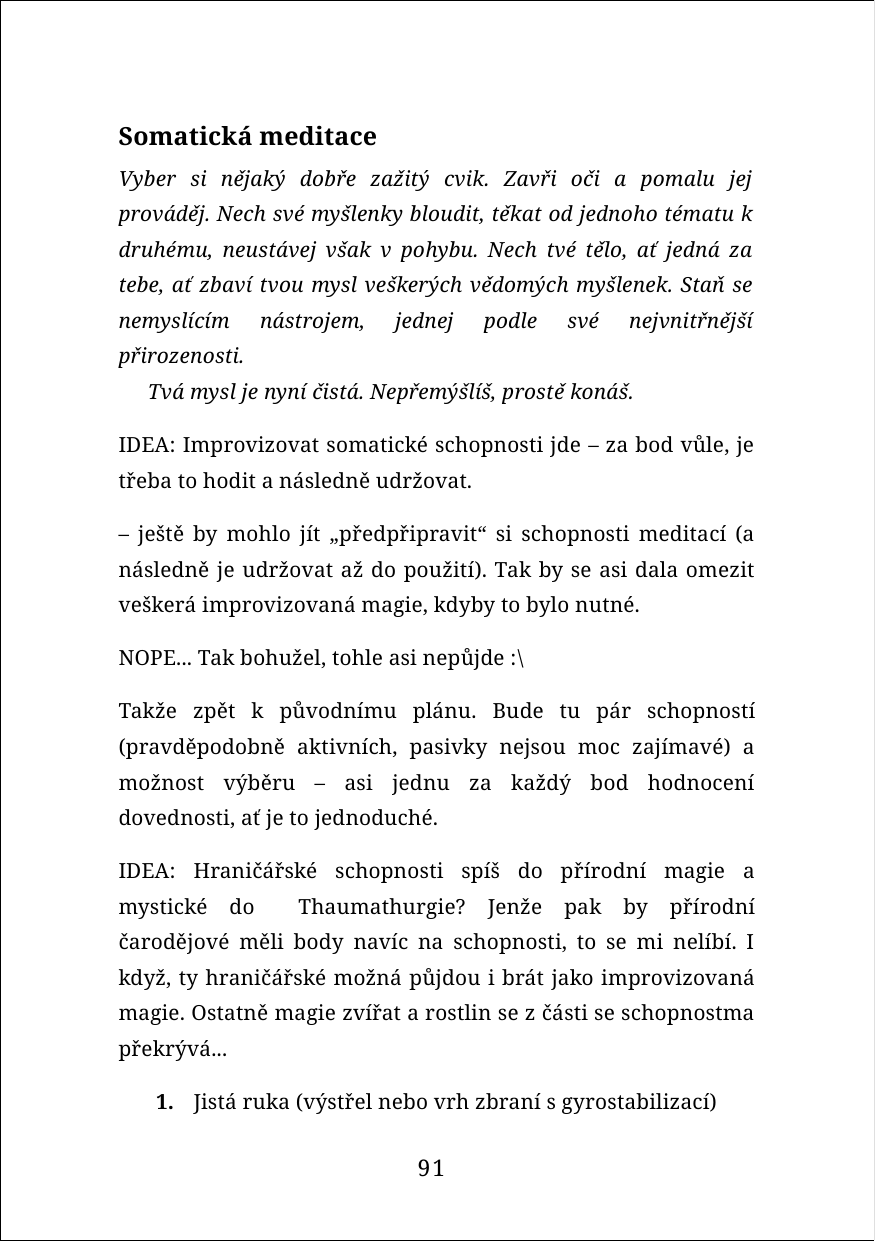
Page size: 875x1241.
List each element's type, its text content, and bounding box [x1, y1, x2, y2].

text Takže zpět k původnímu plánu. Bude tu pár schopností (pravděpodobně aktivních, pasivky nejsou moc zajímavé) a možnost výběru – asi jednu za každý bod hodnocení dovednosti, ať je to jednoduché. [118, 697, 756, 832]
text IDEA: Improvizovat somatické schopnosti jde – za bod vůle, je třeba to hodit a následně udržovat. [118, 430, 756, 494]
text NOPE... Tak bohužel, tohle asi nepůjde :\ [118, 643, 756, 672]
text Vyber si nějaký dobře zažitý cvik. Zavři oči a pomalu jej prováděj. Nech své myšlenky bloudit, těkat od jednoho tématu k druhému, neustávej však v pohybu. Nech tvé tělo, ať jedná za tebe, ať zbaví tvou mysl veškerých vědomých myšlenek. Staň se nemyslícím nástrojem, jednej podle své nejvnitřnější přirozenosti. Tvá mysl je nyní čistá. Nepřemýšlíš, prostě konáš. [118, 164, 756, 406]
list Jistá ruka (výstřel nebo vrh zbraní s gyrostabilizací) [156, 1087, 756, 1116]
text IDEA: Hraničářské schopnosti spíš do přírodní magie a mystické do Thaumathurgie? Jenže pak by přírodní čarodějové měli body navíc na schopnosti, to se mi nelíbí. I když, ty hraničářské možná půjdou i brát jako improvizovaná magie. Ostatně magie zvířat a rostlin se z části se schopnostma překrývá... [118, 856, 756, 1062]
subtitle Somatická meditace [118, 118, 756, 152]
text – ještě by mohlo jít „předpřipravit“ si schopnosti meditací (a následně je udržovat až do použití). Tak by se asi dala omezit veškerá improvizovaná magie, kdyby to bylo nutné. [118, 519, 756, 619]
